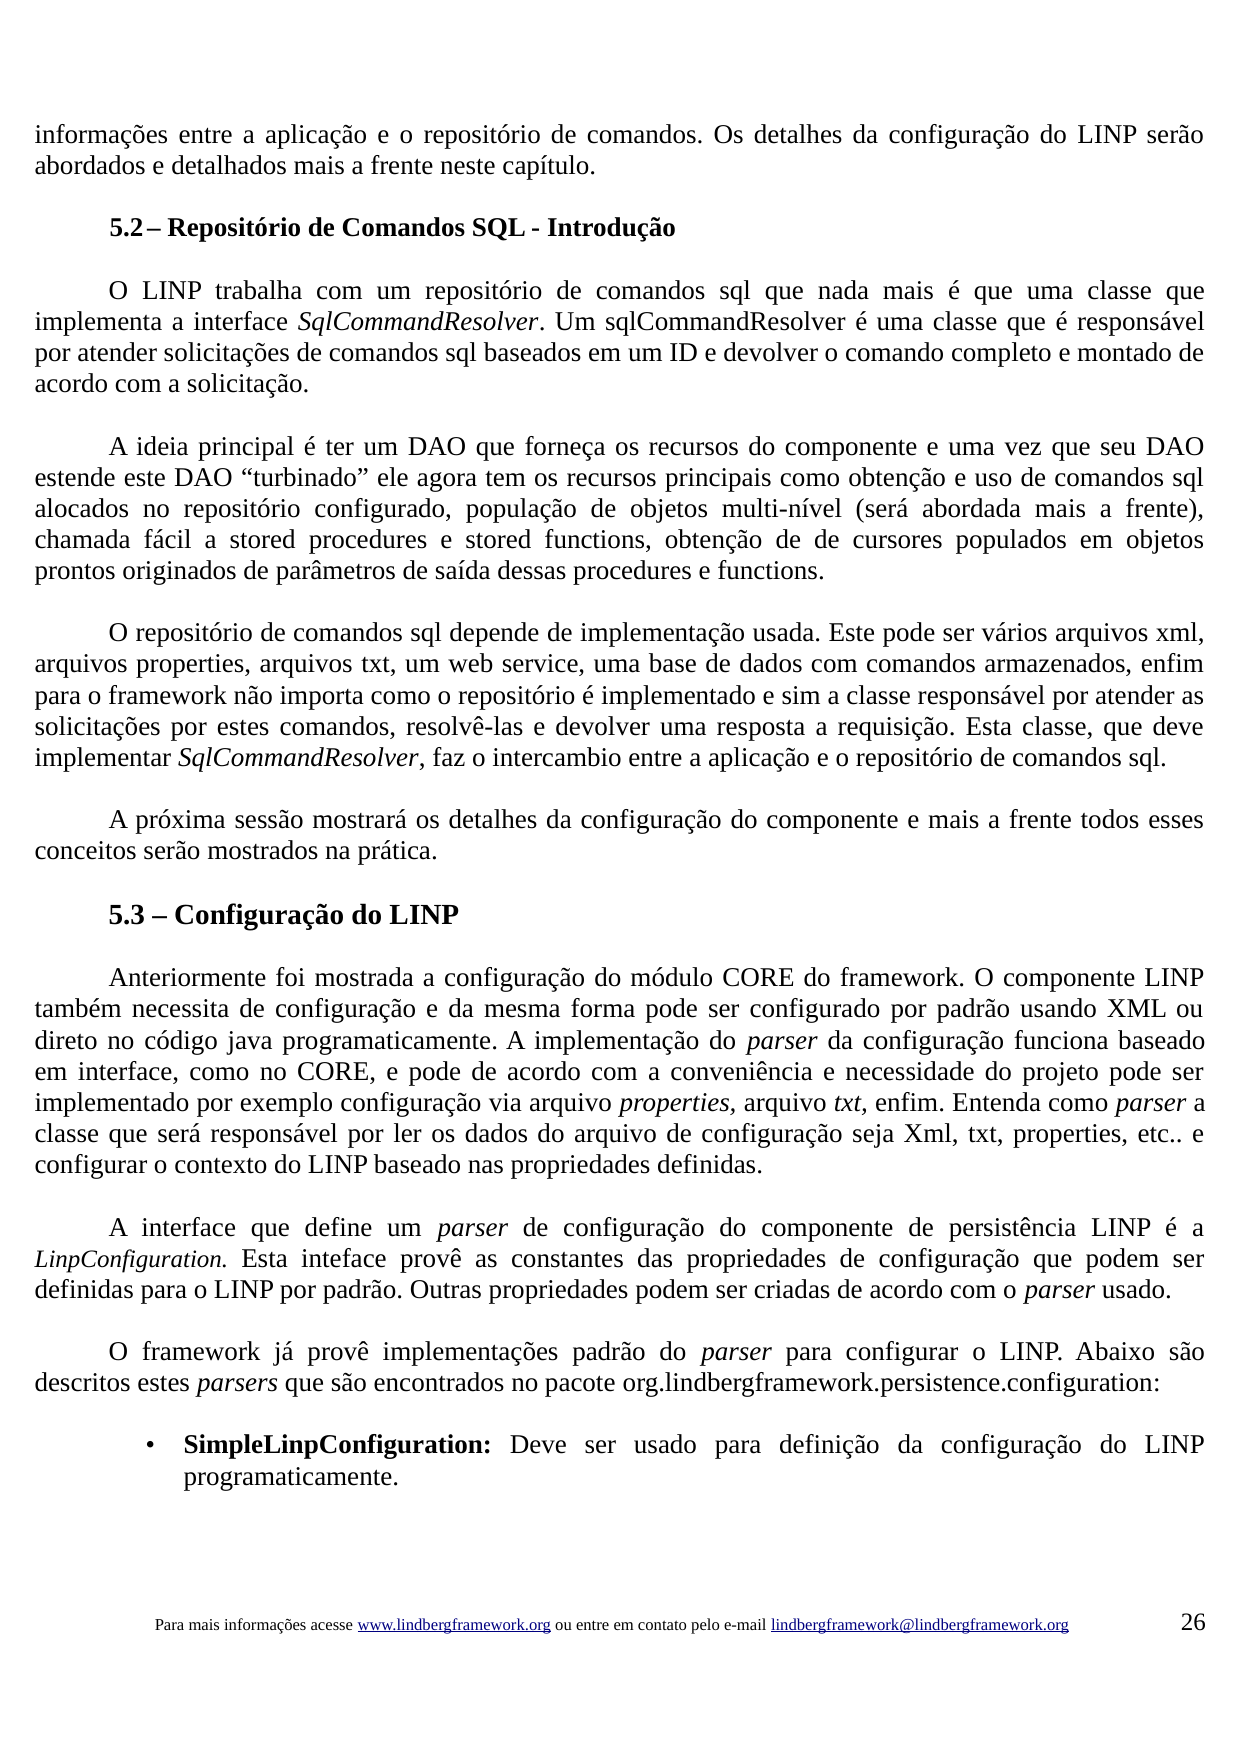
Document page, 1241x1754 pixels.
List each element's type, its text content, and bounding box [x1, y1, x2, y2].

text A ideia principal é ter um DAO que forneça os recursos do componente e uma vez que seu DAO estende este DAO “turbinado” ele agora tem os recursos principais como obtenção e uso de comandos sql alocados no repositório configurado, população de objetos multi-nível (será abordada mais a frente), chamada fácil a stored procedures e stored functions, obtenção de de cursores populados em objetos prontos originados de parâmetros de saída dessas procedures e functions. [34, 429, 1206, 585]
text O LINP trabalha com um repositório de comandos sql que nada mais é que uma classe que implementa a interface SqlCommandResolver. Um sqlCommandResolver é uma classe que é responsável por atender solicitações de comandos sql baseados em um ID e devolver o comando completo e montado de acordo com a solicitação. [34, 274, 1206, 398]
text A próxima sessão mostrará os detalhes da configuração do componente e mais a frente todos esses conceitos serão mostrados na prática. [34, 803, 1206, 866]
list SimpleLinpConfiguration: Deve ser usado para definição da configuração do LINP programaticamente. [146, 1429, 1206, 1491]
text O framework já provê implementações padrão do parser para configurar o LINP. Abaixo são descritos estes parsers que são encontrados no pacote org.lindbergframework.persistence.configuration: [34, 1335, 1206, 1397]
text O repositório de comandos sql depende de implementação usada. Este pode ser vários arquivos xml, arquivos properties, arquivos txt, um web service, uma base de dados com comandos armazenados, enfim para o framework não importa como o repositório é implementado e sim a classe responsável por atender as solicitações por estes comandos, resolvê-las e devolver uma resposta a requisição. Esta classe, que deve implementar SqlCommandResolver, faz o intercambio entre a aplicação e o repositório de comandos sql. [34, 616, 1206, 772]
text Anteriormente foi mostrada a configuração do módulo CORE do framework. O componente LINP também necessita de configuração e da mesma forma pode ser configurado por padrão usando XML ou direto no código java programaticamente. A implementação do parser da configuração funciona baseado em interface, como no CORE, e pode de acordo com a conveniência e necessidade do projeto pode ser implementado por exemplo configuração via arquivo properties, arquivo txt, enfim. Entenda como parser a classe que será responsável por ler os dados do arquivo de configuração seja Xml, txt, properties, etc.. e configurar o contexto do LINP baseado nas propriedades definidas. [34, 961, 1206, 1179]
text 5.3 – Configuração do LINP [34, 897, 1206, 930]
text informações entre a aplicação e o repositório de comandos. Os detalhes da configuração do LINP serão abordados e detalhados mais a frente neste capítulo. [34, 118, 1206, 180]
text A interface que define um parser de configuração do componente de persistência LINP é a LinpConfiguration. Esta inteface provê as constantes das propriedades de configuração que podem ser definidas para o LINP por padrão. Outras propriedades podem ser criadas de acordo com o parser usado. [34, 1211, 1206, 1304]
list – Repositório de Comandos SQL - Introdução [109, 212, 1206, 243]
